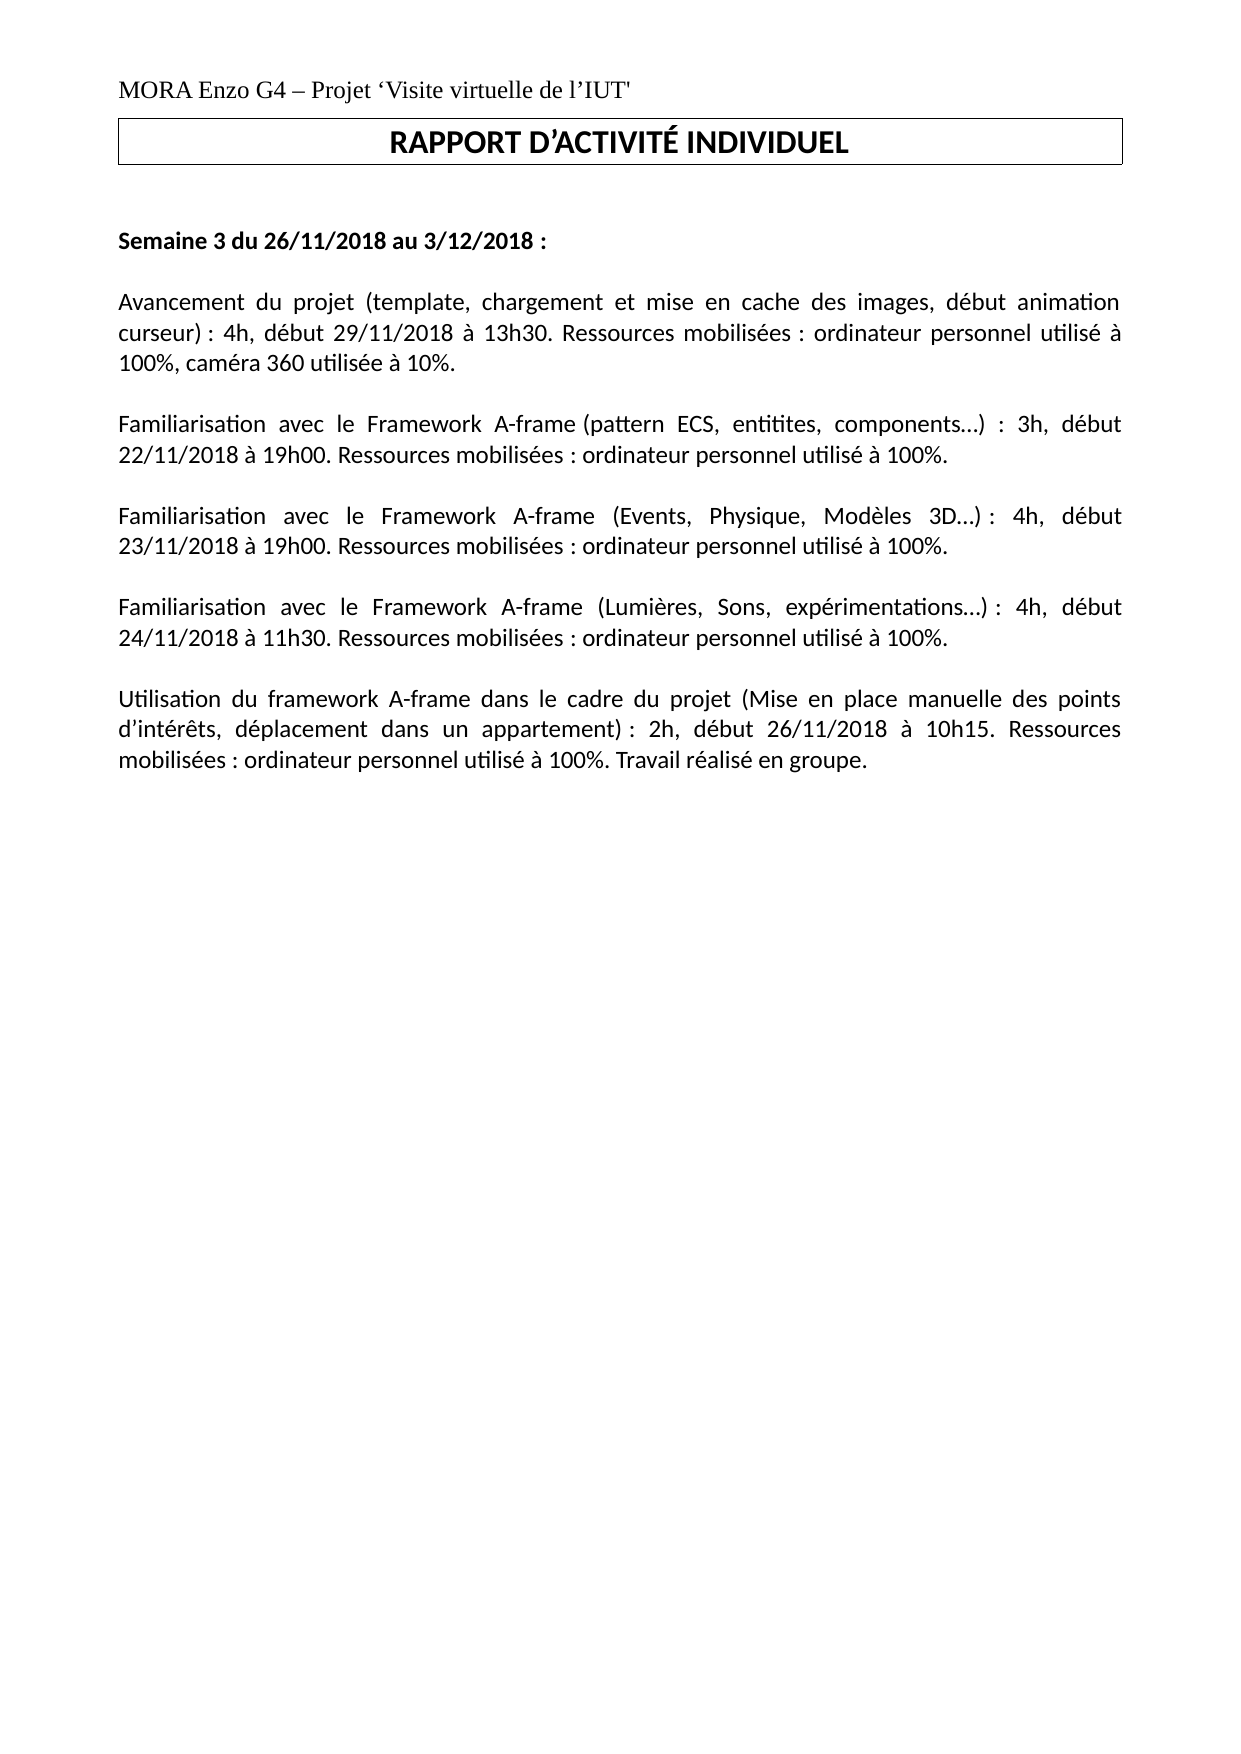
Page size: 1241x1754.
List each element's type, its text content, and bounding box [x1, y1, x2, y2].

text Familiarisation avec le Framework A-frame (Lumières, Sons, expérimentations…) : 4h, début 24/11/2018 à 11h30. Ressources mobilisées : ordinateur personnel utilisé à 100%. [118, 591, 1122, 652]
text Familiarisation avec le Framework A-frame (pattern ECS, entitites, components…) : 3h, début 22/11/2018 à 19h00. Ressources mobilisées : ordinateur personnel utilisé à 100%. [118, 408, 1122, 469]
text Semaine 3 du 26/11/2018 au 3/12/2018 : [118, 225, 1122, 256]
text Familiarisation avec le Framework A-frame (Events, Physique, Modèles 3D…) : 4h, début 23/11/2018 à 19h00. Ressources mobilisées : ordinateur personnel utilisé à 100%. [118, 500, 1122, 561]
text RAPPORT D’ACTIVITÉ INDIVIDUEL [119, 119, 1122, 164]
text Utilisation du framework A-frame dans le cadre du projet (Mise en place manuelle des points d’intérêts, déplacement dans un appartement) : 2h, début 26/11/2018 à 10h15. Ressources mobilisées : ordinateur personnel utilisé à 100%. Travail réalisé en groupe. [118, 683, 1122, 774]
text Avancement du projet (template, chargement et mise en cache des images, début animation curseur) : 4h, début 29/11/2018 à 13h30. Ressources mobilisées : ordinateur personnel utilisé à 100%, caméra 360 utilisée à 10%. [118, 286, 1122, 378]
